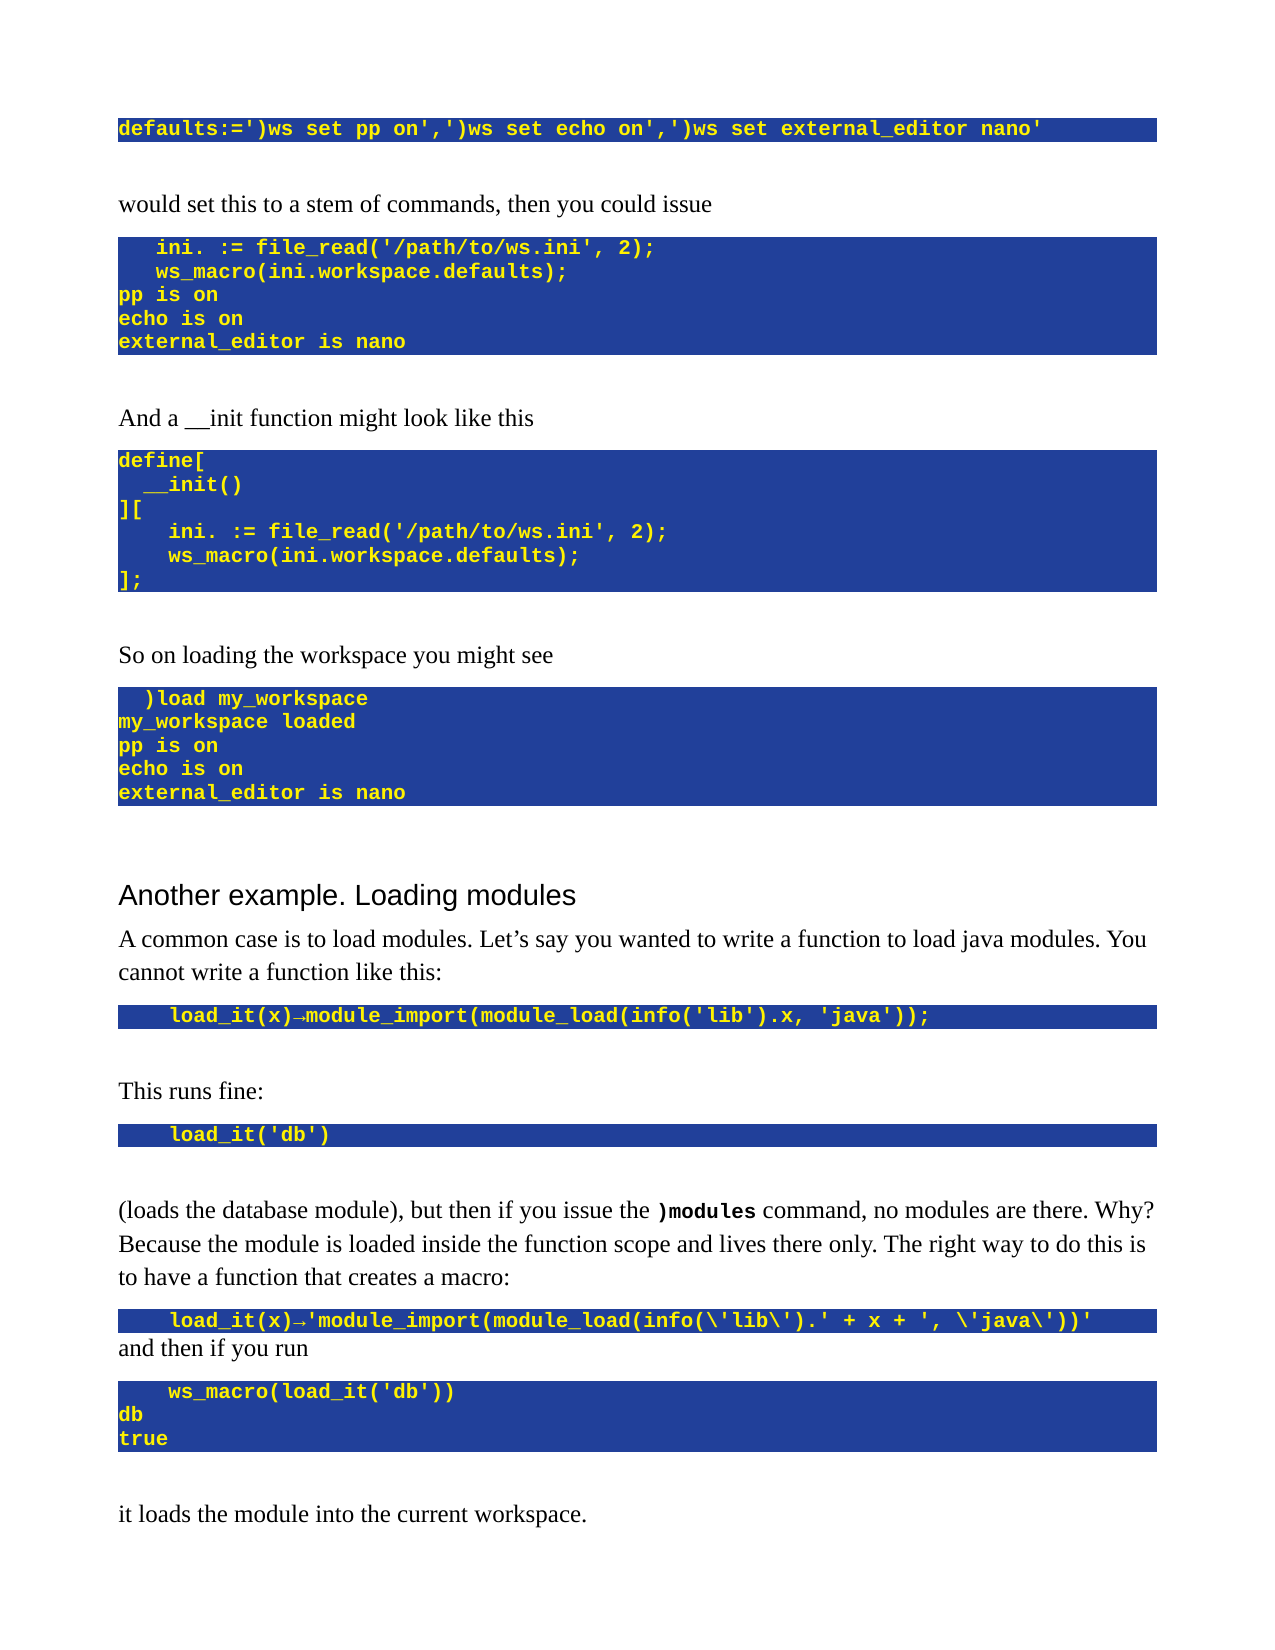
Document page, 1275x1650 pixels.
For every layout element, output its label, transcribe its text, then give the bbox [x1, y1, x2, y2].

text ini. := file_read('/path/to/ws.ini', 2); [118, 237, 1157, 261]
text load_it(x)→'module_import(module_load(info(\'lib\').' + x + ', \'java\'))' [118, 1309, 1157, 1333]
text This runs fine: [118, 1076, 1157, 1105]
text load_it('db') [118, 1124, 1157, 1147]
text ws_macro(ini.workspace.defaults); [118, 545, 1157, 569]
text ini. := file_read('/path/to/ws.ini', 2); [118, 521, 1157, 545]
text ws_macro(ini.workspace.defaults); [118, 261, 1157, 284]
text db [118, 1404, 1157, 1428]
text defaults:=')ws set pp on',')ws set echo on',')ws set external_editor nano' [118, 118, 1157, 142]
text load_it(x)→module_import(module_load(info('lib').x, 'java')); [118, 1005, 1157, 1029]
text ]; [118, 569, 1157, 592]
text external_editor is nano [118, 332, 1157, 355]
subtitle Another example. Loading modules [118, 878, 1157, 912]
text true [118, 1428, 1157, 1452]
text pp is on [118, 284, 1157, 308]
text )load my_workspace [118, 687, 1157, 711]
text A common case is to load modules. Let’s say you wanted to write a function to load java modules. You cannot write a function like this: [118, 924, 1157, 986]
text (loads the database module), but then if you issue the )modules command, no modules are there. Why? Because the module is loaded inside the function scope and lives there only. The right way to do this is to have a function that creates a macro: [118, 1195, 1157, 1291]
text ][ [118, 498, 1157, 521]
text it loads the module into the current workspace. [118, 1499, 1157, 1528]
text echo is on [118, 308, 1157, 332]
text ws_macro(load_it('db')) [118, 1381, 1157, 1404]
text echo is on [118, 758, 1157, 782]
text would set this to a stem of commands, then you could issue [118, 189, 1157, 218]
text define[ [118, 450, 1157, 474]
text And a __init function might look like this [118, 403, 1157, 432]
text pp is on [118, 735, 1157, 758]
text __init() [118, 474, 1157, 498]
text my_workspace loaded [118, 711, 1157, 735]
text external_editor is nano [118, 782, 1157, 806]
text and then if you run [118, 1333, 1157, 1362]
text So on loading the workspace you might see [118, 640, 1157, 669]
